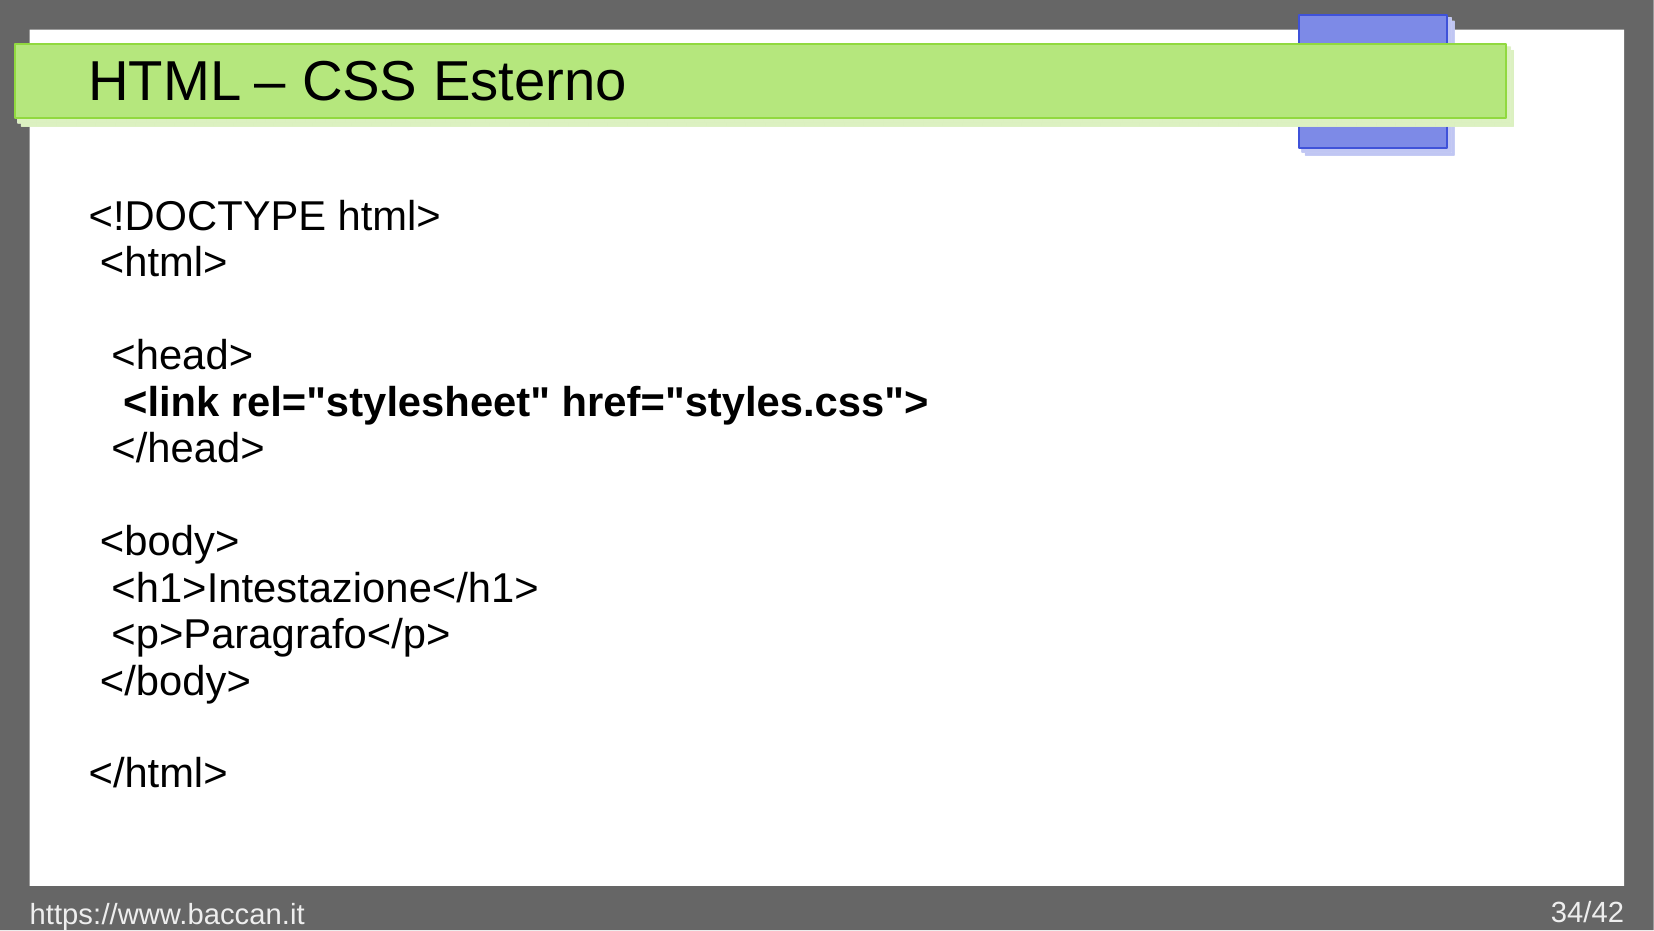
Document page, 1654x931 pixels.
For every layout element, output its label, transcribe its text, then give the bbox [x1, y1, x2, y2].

title HTML – CSS Esterno [88, 44, 1506, 119]
text_box <!DOCTYPE html> <html> <head> <link rel="stylesheet" href="styles.css"> </head> <body> <h1>Intestazione</h1> <p>Paragrafo</p> </body> </html> [88, 169, 1565, 820]
